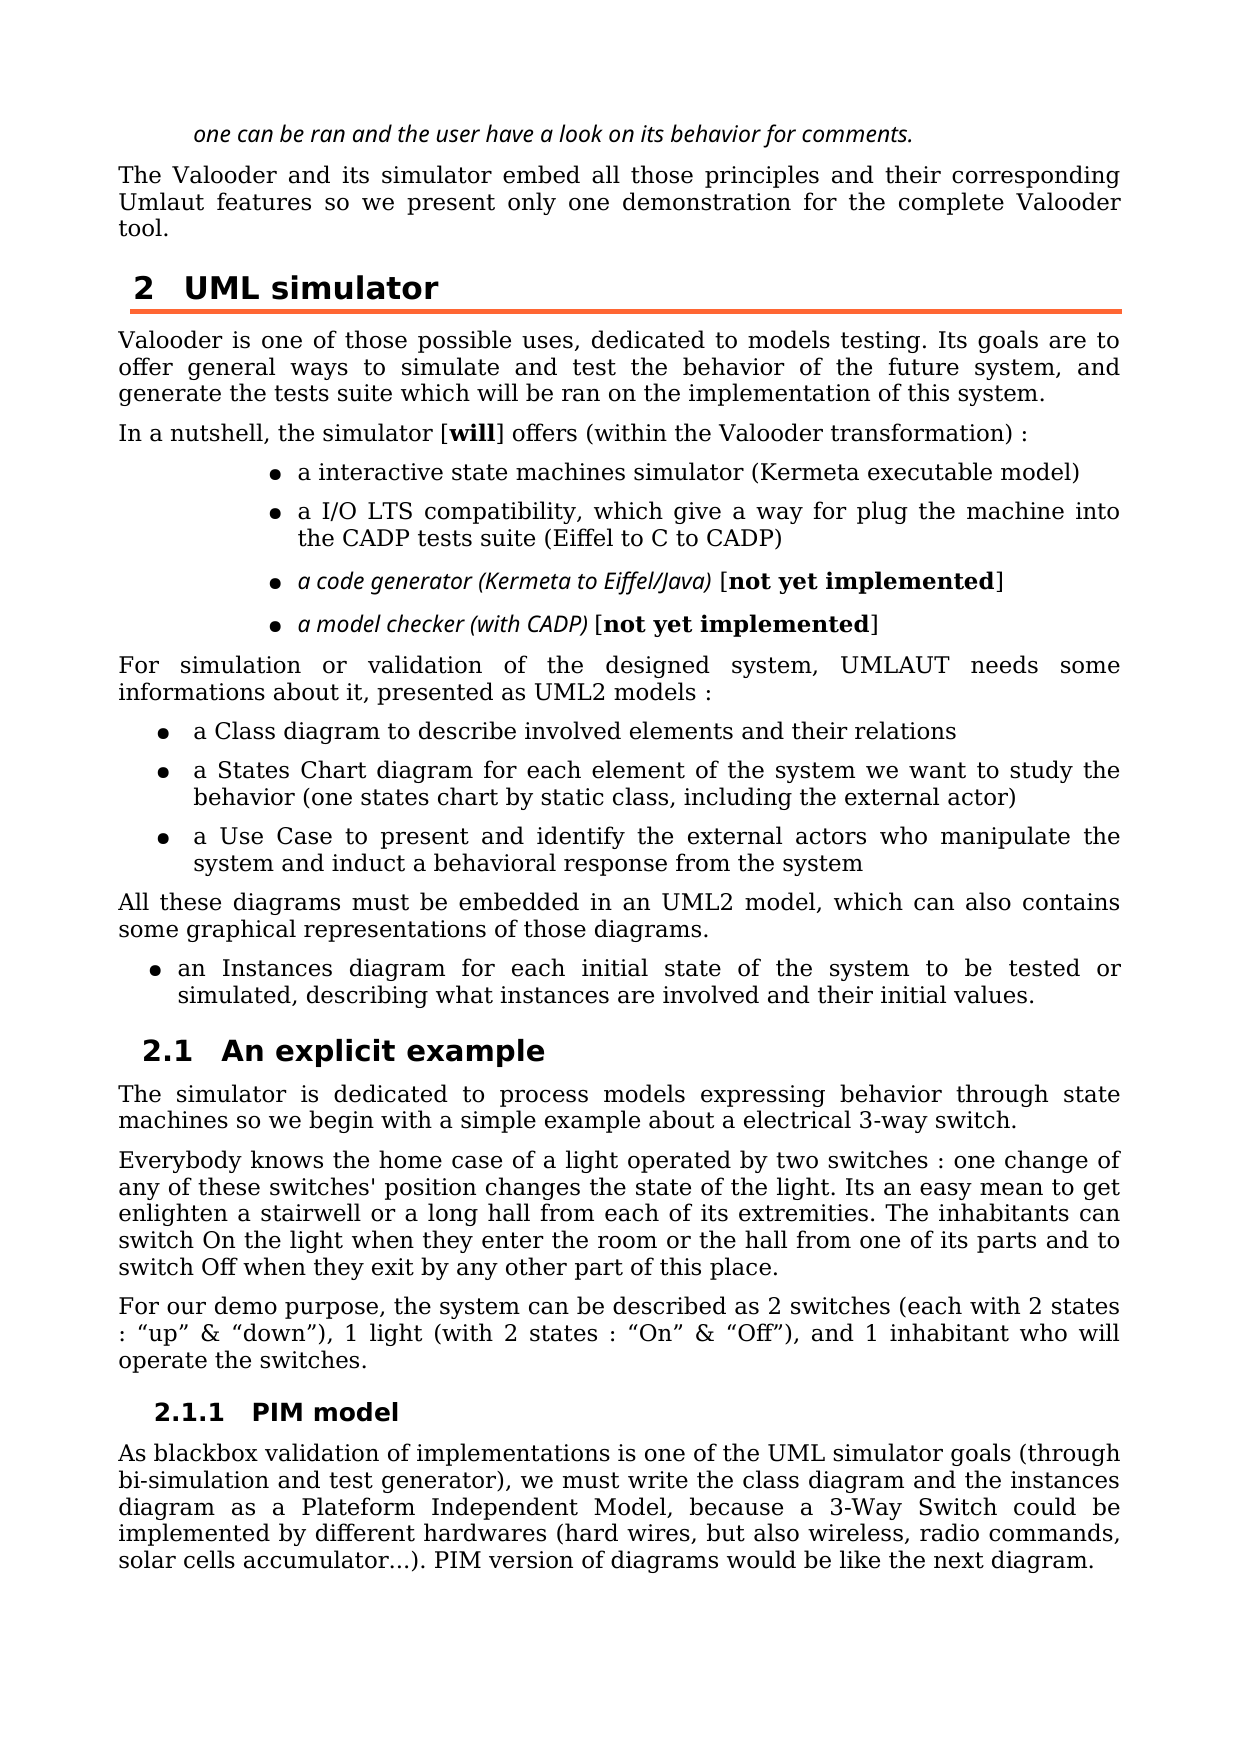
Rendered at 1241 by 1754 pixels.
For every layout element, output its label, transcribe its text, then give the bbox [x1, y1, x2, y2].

list one can be ran and the user have a look on its behavior for comments. [156, 118, 1122, 149]
text The Valooder and its simulator embed all those principles and their corresponding Umlaut features so we present only one demonstration for the complete Valooder tool. [118, 162, 1122, 242]
list an Instances diagram for each initial state of the system to be tested or simulated, describing what instances are involved and their initial values. [148, 956, 1122, 1009]
text As blackbox validation of implementations is one of the UML simulator goals (through bi-simulation and test generator), we must write the class diagram and the instances diagram as a Plateform Independent Model, because a 3-Way Switch could be implemented by different hardwares (hard wires, but also wireless, radio commands, solar cells accumulator...). PIM version of diagrams would be like the next diagram. [118, 1440, 1122, 1574]
subtitle UML simulator [130, 267, 1122, 309]
list a model checker (with CADP) [not yet implemented] [268, 608, 1122, 639]
list a interactive state machines simulator (Kermeta executable model) [268, 459, 1122, 486]
text For our demo purpose, the system can be described as 2 switches (each with 2 states : “up” & “down”), 1 light (with 2 states : “On” & “Off”), and 1 inhabitant who will operate the switches. [118, 1293, 1122, 1373]
list a Class diagram to describe involved elements and their relations [156, 718, 1122, 745]
subtitle PIM model [153, 1398, 1122, 1428]
subtitle An explicit example [142, 1034, 1122, 1068]
text The simulator is dedicated to process models expressing behavior through state machines so we begin with a simple example about a electrical 3-way switch. [118, 1081, 1122, 1134]
text All these diagrams must be embedded in an UML2 model, which can also contains some graphical representations of those diagrams. [118, 889, 1122, 943]
list a I/O LTS compatibility, which give a way for plug the machine into the CADP tests suite (Eiffel to C to CADP) [268, 498, 1122, 552]
list a code generator (Kermeta to Eiffel/Java) [not yet implemented] [268, 564, 1122, 596]
text Everybody knows the home case of a light operated by two switches : one change of any of these switches' position changes the state of the light. Its an easy mean to get enlighten a stairwell or a long hall from each of its extremities. The inhabitants can switch On the light when they enter the room or the hall from one of its parts and to switch Off when they exit by any other part of this place. [118, 1147, 1122, 1281]
text For simulation or validation of the designed system, UMLAUT needs some informations about it, presented as UML2 models : [118, 652, 1122, 706]
list a Use Case to present and identify the external actors who manipulate the system and induct a behavioral response from the system [156, 823, 1122, 877]
list a States Chart diagram for each element of the system we want to study the behavior (one states chart by static class, including the external actor) [156, 757, 1122, 811]
text In a nutshell, the simulator [will] offers (within the Valooder transformation) : [118, 420, 1122, 447]
text Valooder is one of those possible uses, dedicated to models testing. Its goals are to offer general ways to simulate and test the behavior of the future system, and generate the tests suite which will be ran on the implementation of this system. [118, 327, 1122, 407]
